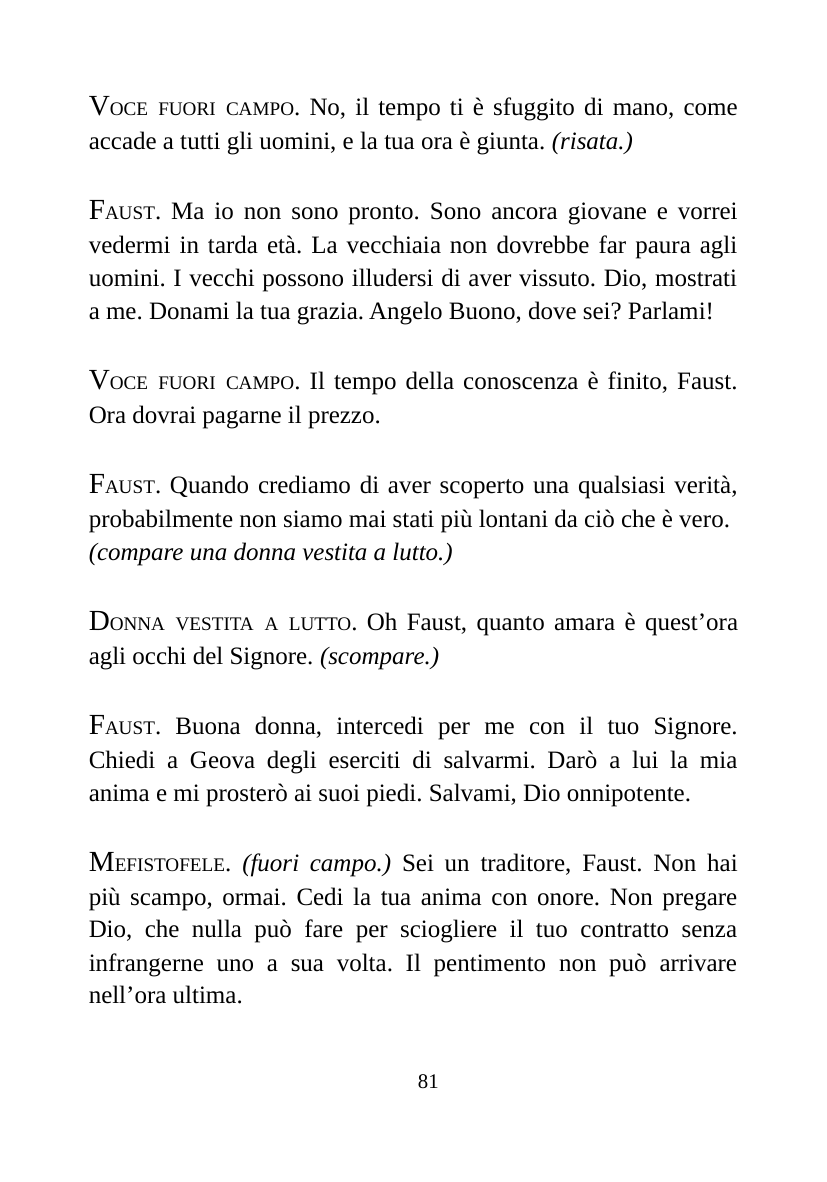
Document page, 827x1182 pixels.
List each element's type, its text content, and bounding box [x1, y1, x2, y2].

text Faust. Quando crediamo di aver scoperto una qualsiasi verità, probabilmente non siamo mai stati più lontani da ciò che è vero. [88, 466, 738, 533]
text Voce fuori campo. No, il tempo ti è sfuggito di mano, come accade a tutti gli uomini, e la tua ora è giunta. (risata.) [88, 88, 738, 155]
text Voce fuori campo. Il tempo della conoscenza è finito, Faust. Ora dovrai pagarne il prezzo. [88, 362, 738, 429]
text Faust. Buona donna, intercedi per me con il tuo Signore. Chiedi a Geova degli eserciti di salvarmi. Darò a lui la mia anima e mi prosterò ai suoi piedi. Salvami, Dio onnipotente. [88, 707, 738, 806]
text Donna vestita a lutto. Oh Faust, quanto amara è quest’ora agli occhi del Signore. (scompare.) [88, 603, 738, 669]
text Faust. Ma io non sono pronto. Sono ancora giovane e vorrei vedermi in tarda età. La vecchiaia non dovrebbe far paura agli uomini. I vecchi possono illudersi di aver vissuto. Dio, mostrati a me. Donami la tua grazia. Angelo Buono, dove sei? Parlami! [88, 192, 738, 325]
text (compare una donna vestita a lutto.) [88, 537, 738, 566]
text Mefistofele. (fuori campo.) Sei un traditore, Faust. Non hai più scampo, ormai. Cedi la tua anima con onore. Non pregare Dio, che nulla può fare per sciogliere il tuo contratto senza infrangerne uno a sua volta. Il pentimento non può arrivare nell’ora ultima. [88, 844, 738, 1009]
